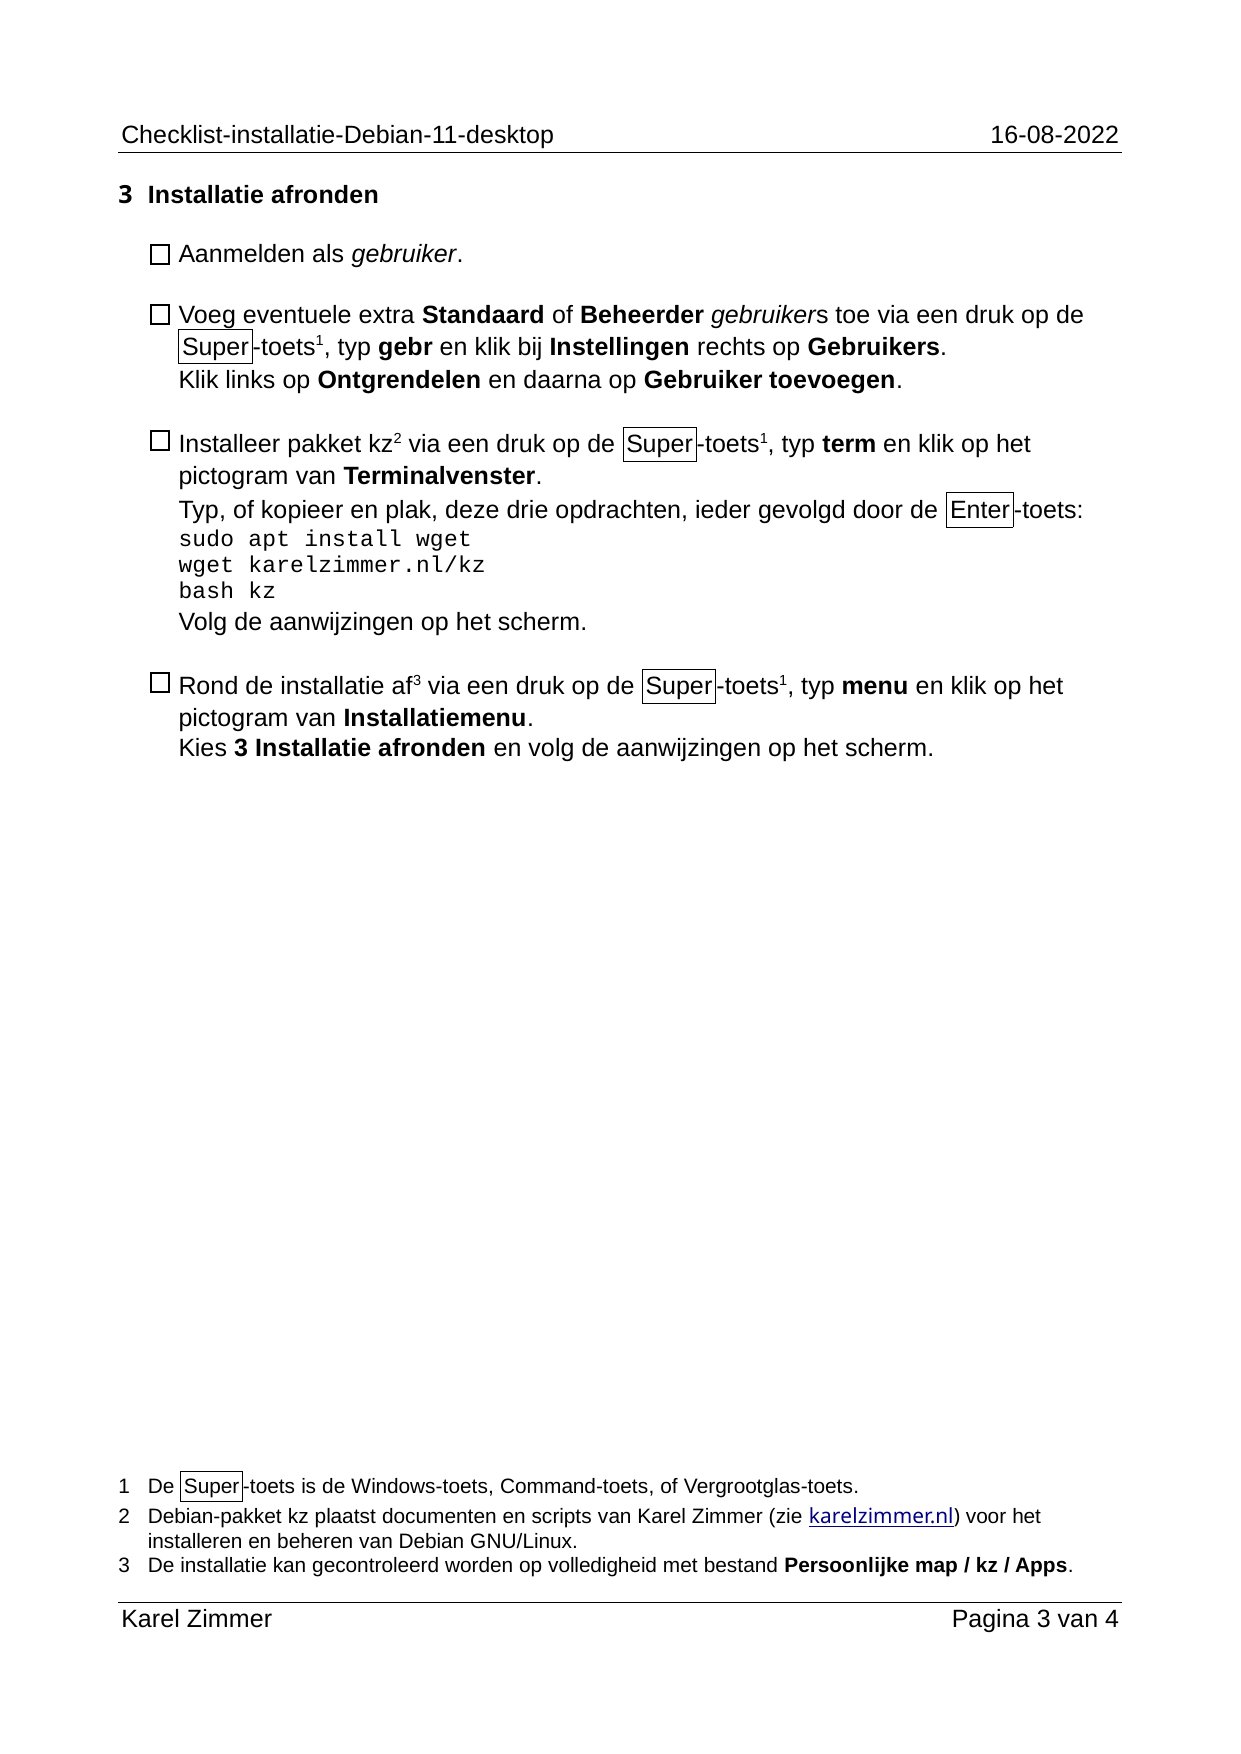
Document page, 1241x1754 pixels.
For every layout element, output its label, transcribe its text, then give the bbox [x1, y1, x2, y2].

table_cell [141, 667, 177, 733]
table_cell [141, 607, 177, 637]
table_header [141, 239, 177, 269]
table_cell [177, 637, 1121, 667]
list Installatie afronden [118, 177, 1122, 211]
table_cell Rond de installatie af via een druk op de Super-toets1, typ menu en klik op het pictogram van Installatiemenu. [177, 667, 1121, 733]
table_cell [141, 300, 177, 365]
table_cell [177, 395, 1121, 426]
table_cell Klik links op Ontgrendelen en daarna op Gebruiker toevoegen. [177, 365, 1121, 395]
table_cell Installeer pakket kz via een druk op de Super-toets1, typ term en klik op het pictogram van Terminalvenster. [177, 426, 1121, 491]
table_cell [141, 395, 177, 426]
table_cell [141, 733, 177, 763]
table_cell Kies 3 Installatie afronden en volg de aanwijzingen op het scherm. [177, 733, 1121, 763]
table_cell [141, 426, 177, 491]
table_cell [141, 269, 177, 300]
table_cell [141, 637, 177, 667]
table_header Aanmelden als gebruiker. [177, 239, 1121, 269]
table_cell Typ, of kopieer en plak, deze drie opdrachten, ieder gevolgd door de Enter-toets: sudo apt install wget wget karelzimmer.nl/kz bash kz [177, 491, 1121, 607]
table_cell [141, 491, 177, 607]
table_cell Volg de aanwijzingen op het scherm. [177, 607, 1121, 637]
table_cell Voeg eventuele extra Standaard of Beheerder gebruikers toe via een druk op de Super-toets, typ gebr en klik bij Instellingen rechts op Gebruikers. [177, 300, 1121, 365]
table_cell [177, 269, 1121, 300]
table_cell [141, 365, 177, 395]
